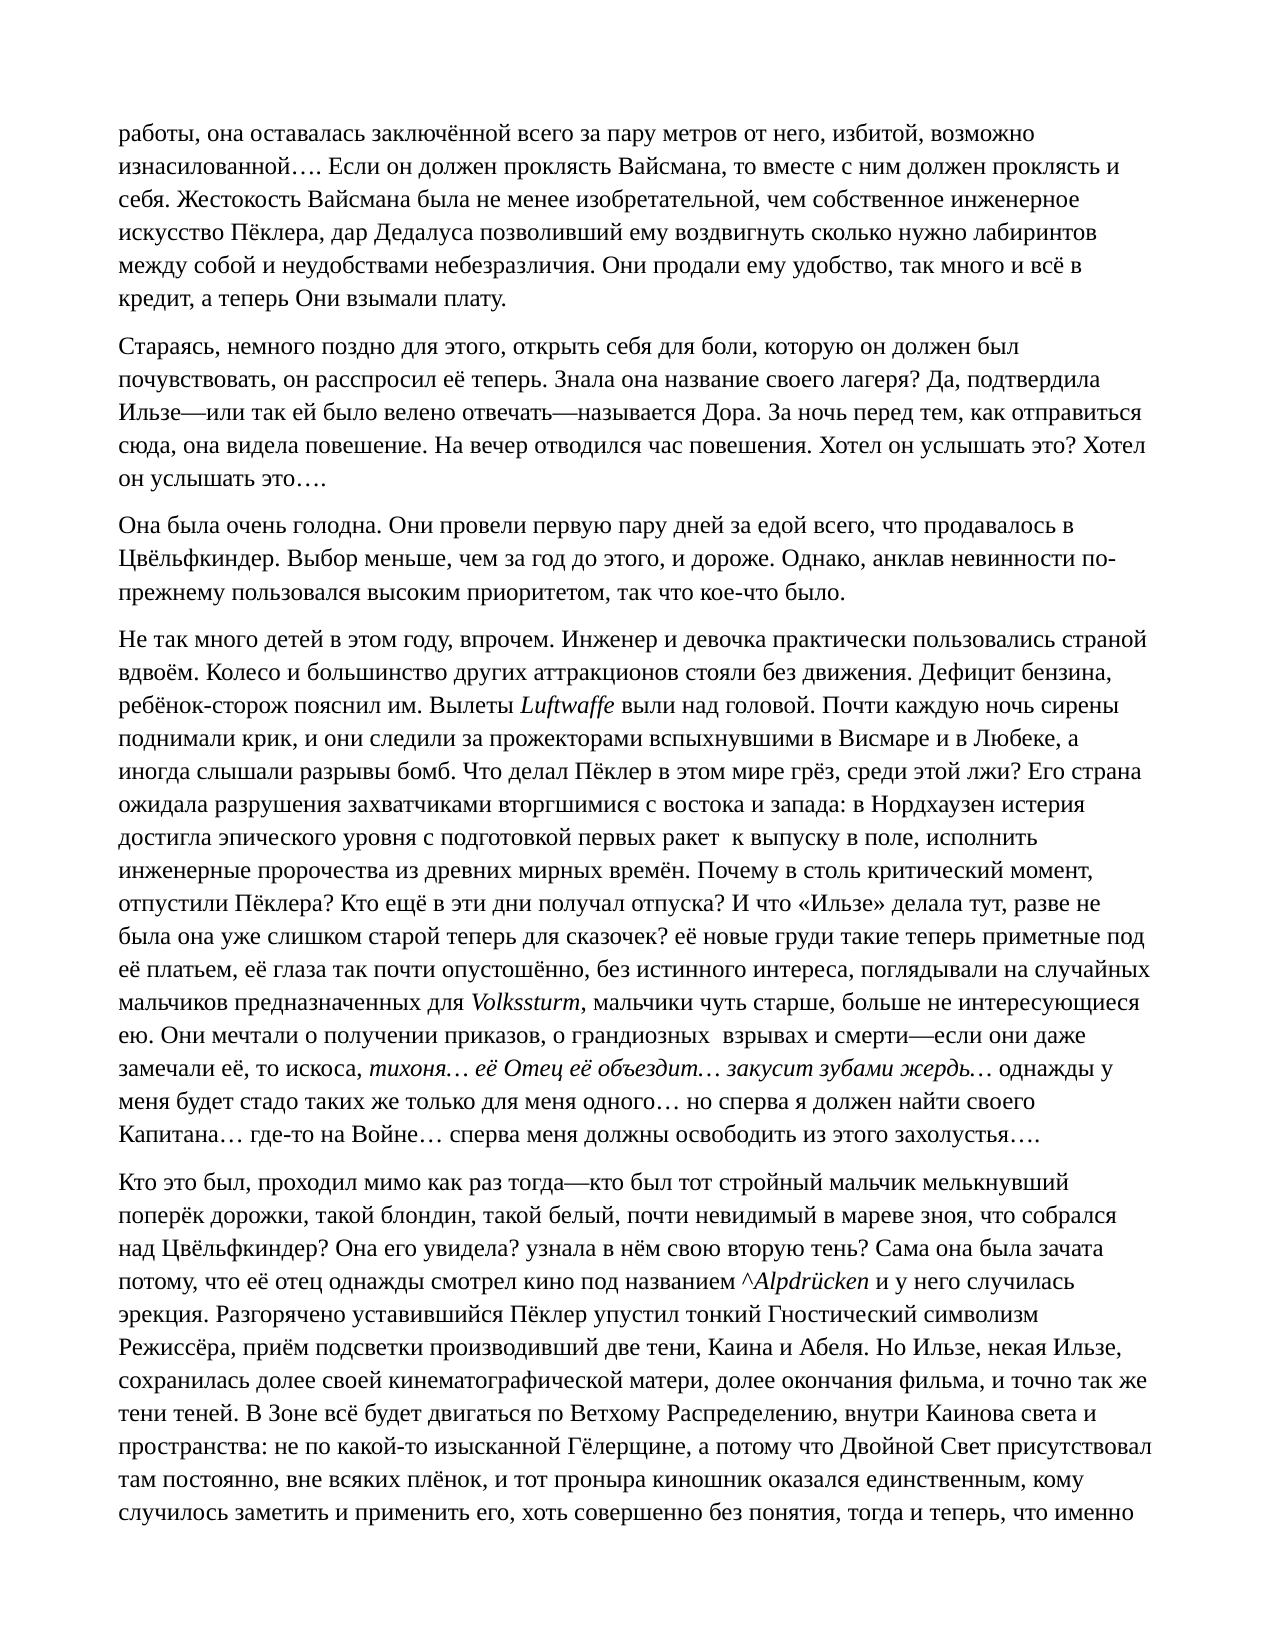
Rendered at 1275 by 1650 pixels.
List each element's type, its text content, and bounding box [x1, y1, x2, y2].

text Она была очень голодна. Они провели первую пару дней за едой всего, что продавалось в Цвёльфкиндер. Выбор меньше, чем за год до этого, и дороже. Однако, анклав невинности по-прежнему пользовался высоким приоритетом, так что кое-что было. [118, 511, 1157, 605]
text работы, она оставалась заключённой всего за пару метров от него, избитой, возможно изнасилованной…. Если он должен проклясть Вайсмана, то вместе с ним должен проклясть и себя. Жестокость Вайсмана была не менее изобретательной, чем собственное инженерное искусство Пёклера, дар Дедалуса позволивший ему воздвигнуть сколько нужно лабиринтов между собой и неудобствами небезразличия. Они продали ему удобство, так много и всё в кредит, а теперь Они взымали плату. [118, 118, 1157, 312]
text Не так много детей в этом году, впрочем. Инженер и девочка практически пользовались страной вдвоём. Колесо и большинство других аттракционов стояли без движения. Дефицит бензина, ребёнок-сторож пояснил им. Вылеты Luftwaffe выли над головой. Почти каждую ночь сирены поднимали крик, и они следили за прожекторами вспыхнувшими в Висмаре и в Любеке, а иногда слышали разрывы бомб. Что делал Пёклер в этом мире грёз, среди этой лжи? Его страна ожидала разрушения захватчиками вторгшимися с востока и запада: в Нордхаузен истерия достигла эпического уровня с подготовкой первых ракет к выпуску в поле, исполнить инженерные пророчества из древних мирных времён. Почему в столь критический момент, отпустили Пёклера? Кто ещё в эти дни получал отпуска? И что «Ильзе» делала тут, разве не была она уже слишком старой теперь для сказочек? её новые груди такие теперь приметные под её платьем, её глаза так почти опустошённо, без истинного интереса, поглядывали на случайных мальчиков предназначенных для Volkssturm, мальчики чуть старше, больше не интересующиеся ею. Они мечтали о получении приказов, о грандиозных взрывах и смерти—если они даже замечали её, то искоса, тихоня… её Отец её объездит… закусит зубами жердь… однажды у меня будет стадо таких же только для меня одного… но сперва я должен найти своего Капитана… где-то на Войне… сперва меня должны освободить из этого захолустья…. [118, 624, 1157, 1148]
text Кто это был, проходил мимо как раз тогда—кто был тот стройный мальчик мелькнувший поперёк дорожки, такой блондин, такой белый, почти невидимый в мареве зноя, что собрался над Цвёльфкиндер? Она его увидела? узнала в нём свою вторую тень? Сама она была зачата потому, что её отец однажды смотрел кино под названием ^Alpdrücken и у него случилась эрекция. Разгорячено уставившийся Пёклер упустил тонкий Гностический символизм Режиссёра, приём подсветки производивший две тени, Каина и Абеля. Но Ильзе, некая Ильзе, сохранилась долее своей кинематографической матери, долее окончания фильма, и точно так же тени теней. В Зоне всё будет двигаться по Ветхому Распределению, внутри Каинова света и пространства: не по какой-то изысканной Гёлерщине, а потому что Двойной Свет присутствовал там постоянно, вне всяких плёнок, и тот проныра киношник оказался единственным, кому случилось заметить и применить его, хоть совершенно без понятия, тогда и теперь, что именно [118, 1167, 1157, 1526]
text Стараясь, немного поздно для этого, открыть себя для боли, которую он должен был почувствовать, он расспросил её теперь. Знала она название своего лагеря? Да, подтвердила Ильзе—или так ей было велено отвечать—называется Дора. За ночь перед тем, как отправиться сюда, она видела повешение. На вечер отводился час повешения. Хотел он услышать это? Хотел он услышать это…. [118, 331, 1157, 492]
